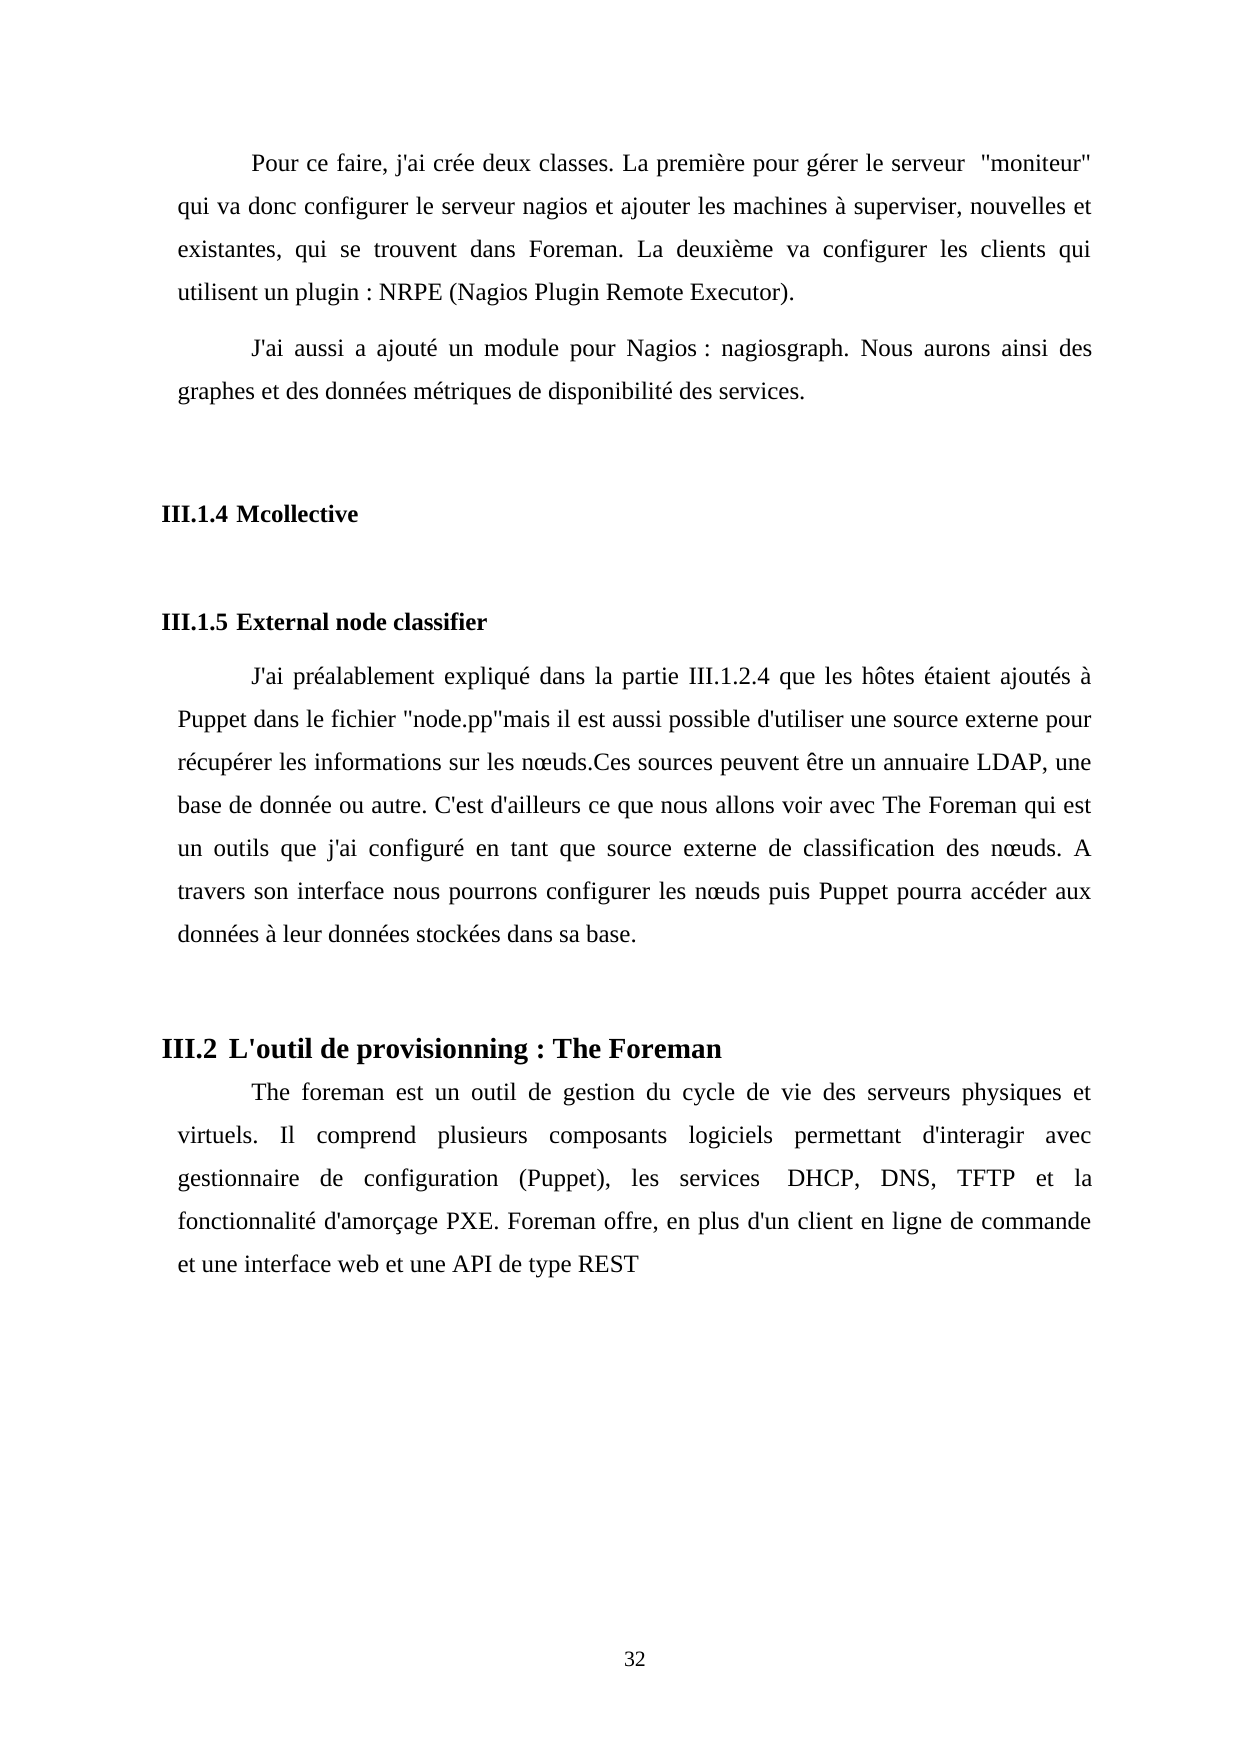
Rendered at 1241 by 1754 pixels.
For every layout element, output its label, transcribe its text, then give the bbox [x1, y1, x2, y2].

text The foreman est un outil de gestion du cycle de vie des serveurs physiques et virtuels. Il comprend plusieurs composants logiciels permettant d'interagir avec gestionnaire de configuration (Puppet), les services DHCP, DNS, TFTP et la fonctionnalité d'amorçage PXE. Foreman offre, en plus d'un client en ligne de commande et une interface web et une API de type REST [177, 1077, 1092, 1278]
subtitle External node classifier [161, 607, 1092, 636]
text Pour ce faire, j'ai crée deux classes. La première pour gérer le serveur "moniteur" qui va donc configurer le serveur nagios et ajouter les machines à superviser, nouvelles et existantes, qui se trouvent dans Foreman. La deuxième va configurer les clients qui utilisent un plugin : NRPE (Nagios Plugin Remote Executor). [177, 148, 1092, 306]
subtitle Mcollective [161, 499, 1092, 528]
text J'ai préalablement expliqué dans la partie III.1.2.4 que les hôtes étaient ajoutés à Puppet dans le fichier "node.pp"mais il est aussi possible d'utiliser une source externe pour récupérer les informations sur les nœuds.Ces sources peuvent être un annuaire LDAP, une base de donnée ou autre. C'est d'ailleurs ce que nous allons voir avec The Foreman qui est un outils que j'ai configuré en tant que source externe de classification des nœuds. A travers son interface nous pourrons configurer les nœuds puis Puppet pourra accéder aux données à leur données stockées dans sa base. [177, 661, 1092, 948]
subtitle L'outil de provisionning : The Foreman [161, 1031, 1092, 1064]
text J'ai aussi a ajouté un module pour Nagios : nagiosgraph. Nous aurons ainsi des graphes et des données métriques de disponibilité des services. [177, 333, 1092, 404]
